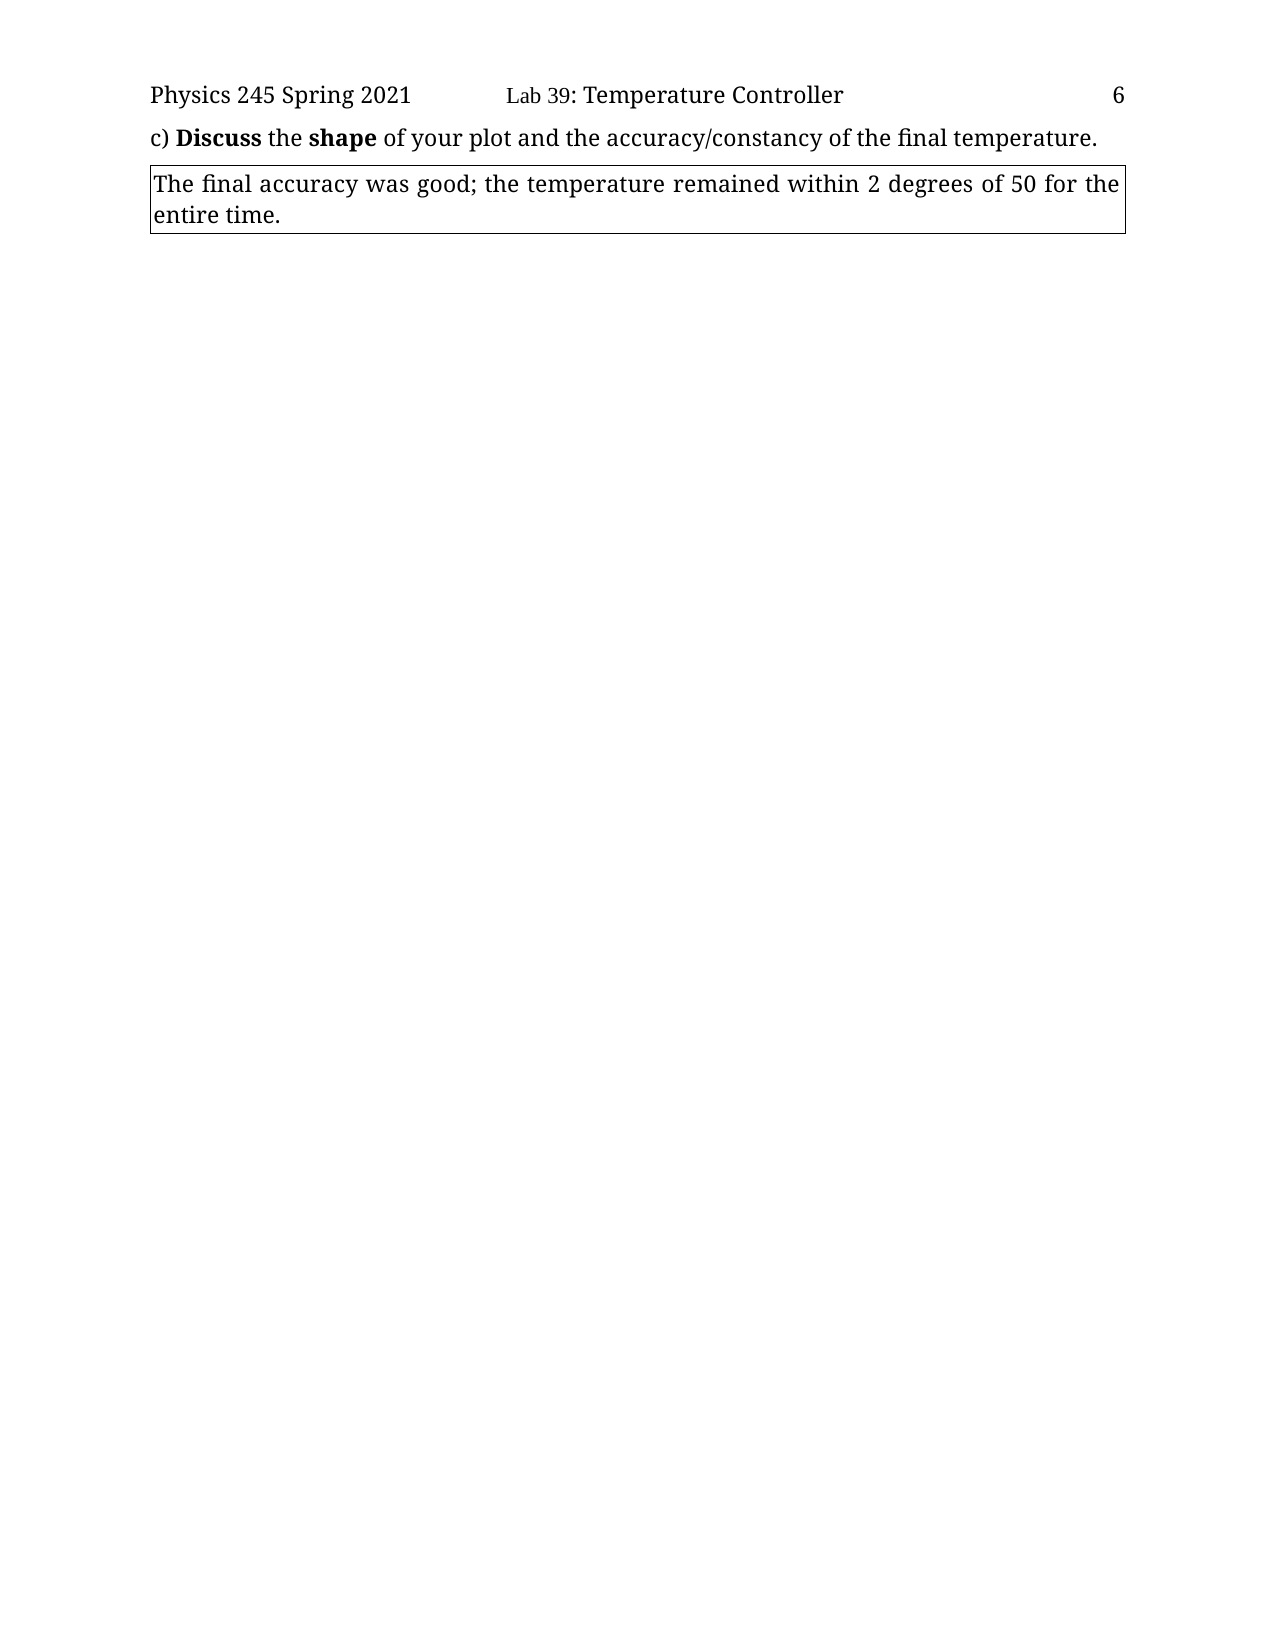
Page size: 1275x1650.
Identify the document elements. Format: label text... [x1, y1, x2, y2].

text The final accuracy was good; the temperature remained within 2 degrees of 50 for the entire time. [151, 166, 1125, 233]
text c) Discuss the shape of your plot and the accuracy/constancy of the final temperature. [150, 122, 1125, 153]
